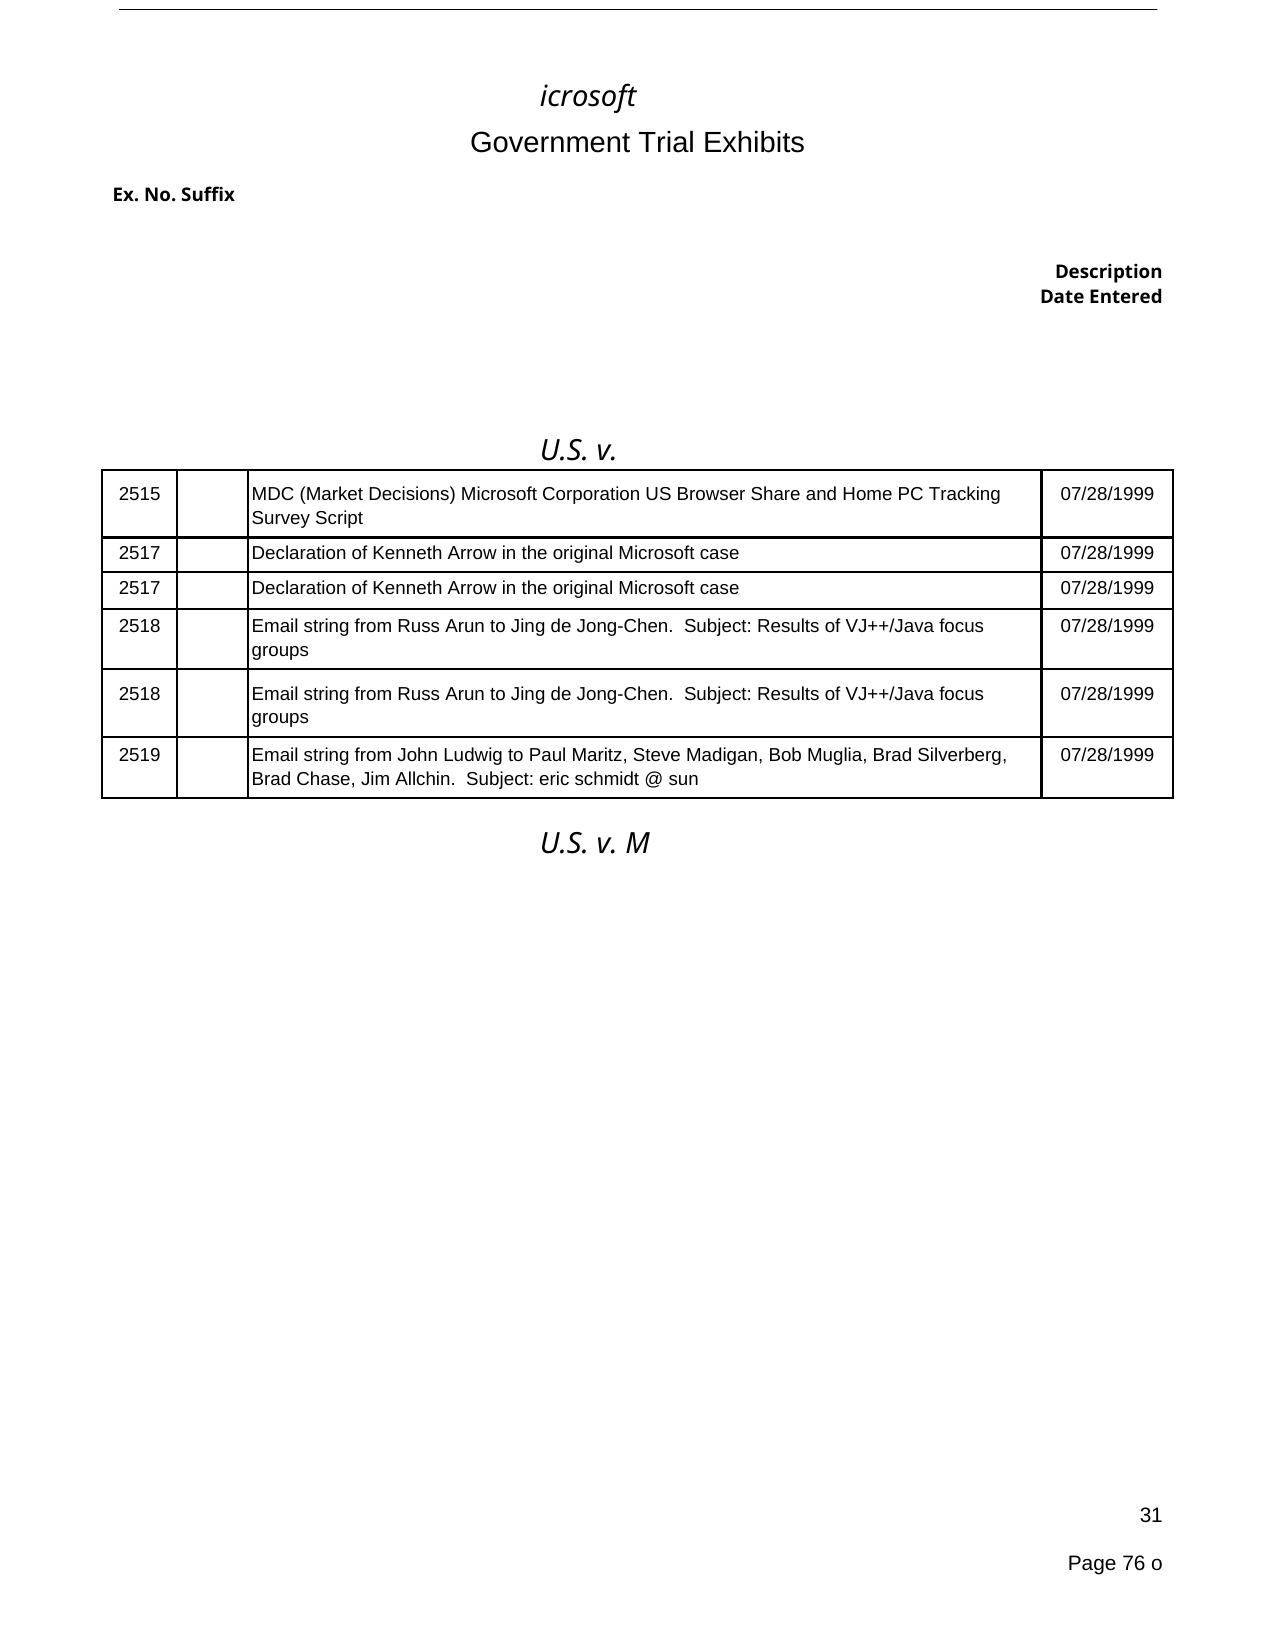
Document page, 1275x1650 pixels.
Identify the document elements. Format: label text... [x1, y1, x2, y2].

table_cell [178, 738, 247, 797]
table_cell Email string from John Ludwig to Paul Maritz, Steve Madigan, Bob Muglia, Brad Silverberg, Brad Chase, Jim Allchin. Subject: eric schmidt @ sun [249, 738, 1040, 797]
table_cell Email string from Russ Arun to Jing de Jong-Chen. Subject: Results of VJ++/Java focus groups [249, 610, 1040, 668]
table_cell Declaration of Kenneth Arrow in the original Microsoft case [249, 573, 1040, 607]
table_cell 2519 [103, 738, 176, 797]
table_cell Email string from Russ Arun to Jing de Jong-Chen. Subject: Results of VJ++/Java focus groups [249, 670, 1040, 736]
table_cell [178, 573, 247, 607]
table_cell [178, 610, 247, 668]
table_cell [178, 670, 247, 736]
table_cell 07/28/1999 [1043, 610, 1172, 668]
table_cell [178, 539, 247, 571]
table_cell Declaration of Kenneth Arrow in the original Microsoft case [249, 539, 1040, 571]
table_cell [178, 471, 247, 536]
text U.S. v. M [539, 822, 1162, 862]
table_cell 07/28/1999 [1043, 738, 1172, 797]
table_cell 07/28/1999 [1043, 471, 1172, 536]
table_cell 2515 [103, 471, 176, 536]
table_cell 2518 [103, 610, 176, 668]
table_cell 2517 [103, 539, 176, 571]
table_cell 07/28/1999 [1043, 573, 1172, 607]
table_cell 07/28/1999 [1043, 539, 1172, 571]
table_cell 07/28/1999 [1043, 670, 1172, 736]
table_cell 2517 [103, 573, 176, 607]
table_cell MDC (Market Decisions) Microsoft Corporation US Browser Share and Home PC Tracking Survey Script [249, 471, 1040, 536]
table_cell 2518 [103, 670, 176, 736]
